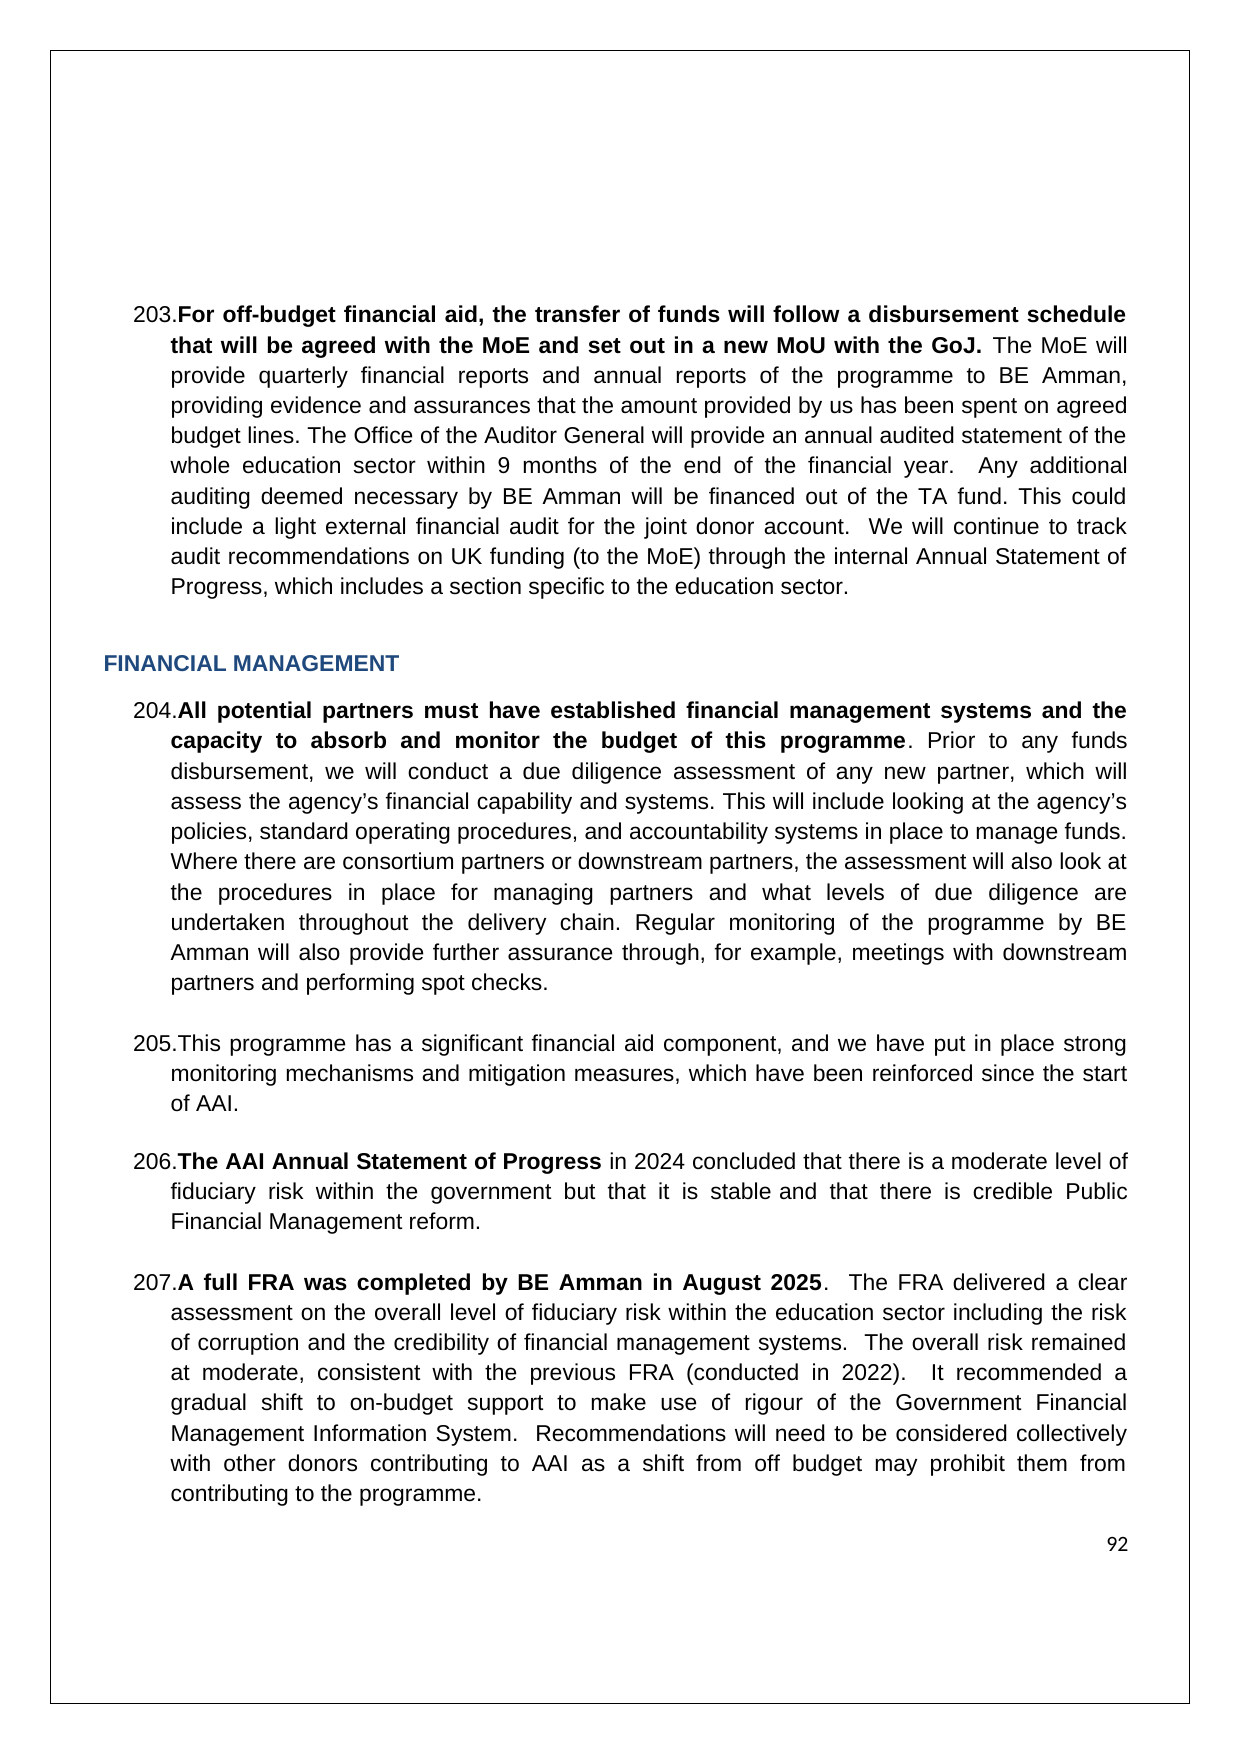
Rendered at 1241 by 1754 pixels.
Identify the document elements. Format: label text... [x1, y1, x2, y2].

text FINANCIAL MANAGEMENT [103, 650, 1128, 677]
list A full FRA was completed by BE Amman in August 2025. The FRA delivered a clear assessment on the overall level of fiduciary risk within the education sector including the risk of corruption and the credibility of financial management systems. The overall risk remained at moderate, consistent with the previous FRA (conducted in 2022). It recommended a gradual shift to on-budget support to make use of rigour of the Government Financial Management Information System. Recommendations will need to be considered collectively with other donors contributing to AAI as a shift from off budget may prohibit them from contributing to the programme. [133, 1268, 1128, 1506]
list This programme has a significant financial aid component, and we have put in place strong monitoring mechanisms and mitigation measures, which have been reinforced since the start of AAI. [133, 1029, 1128, 1116]
list The AAI Annual Statement of Progress in 2024 concluded that there is a moderate level of fiduciary risk within the government but that it is stable and that there is credible Public Financial Management reform. [133, 1148, 1128, 1234]
list All potential partners must have established financial management systems and the capacity to absorb and monitor the budget of this programme. Prior to any funds disbursement, we will conduct a due diligence assessment of any new partner, which will assess the agency’s financial capability and systems. This will include looking at the agency’s policies, standard operating procedures, and accountability systems in place to manage funds. Where there are consortium partners or downstream partners, the assessment will also look at the procedures in place for managing partners and what levels of due diligence are undertaken throughout the delivery chain. Regular monitoring of the programme by BE Amman will also provide further assurance through, for example, meetings with downstream partners and performing spot checks. [133, 697, 1128, 996]
list For off-budget financial aid, the transfer of funds will follow a disbursement schedule that will be agreed with the MoE and set out in a new MoU with the GoJ. The MoE will provide quarterly financial reports and annual reports of the programme to BE Amman, providing evidence and assurances that the amount provided by us has been spent on agreed budget lines. The Office of the Auditor General will provide an annual audited statement of the whole education sector within 9 months of the end of the financial year. Any additional auditing deemed necessary by BE Amman will be financed out of the TA fund. This could include a light external financial audit for the joint donor account. We will continue to track audit recommendations on UK funding (to the MoE) through the internal Annual Statement of Progress, which includes a section specific to the education sector. [133, 301, 1128, 600]
